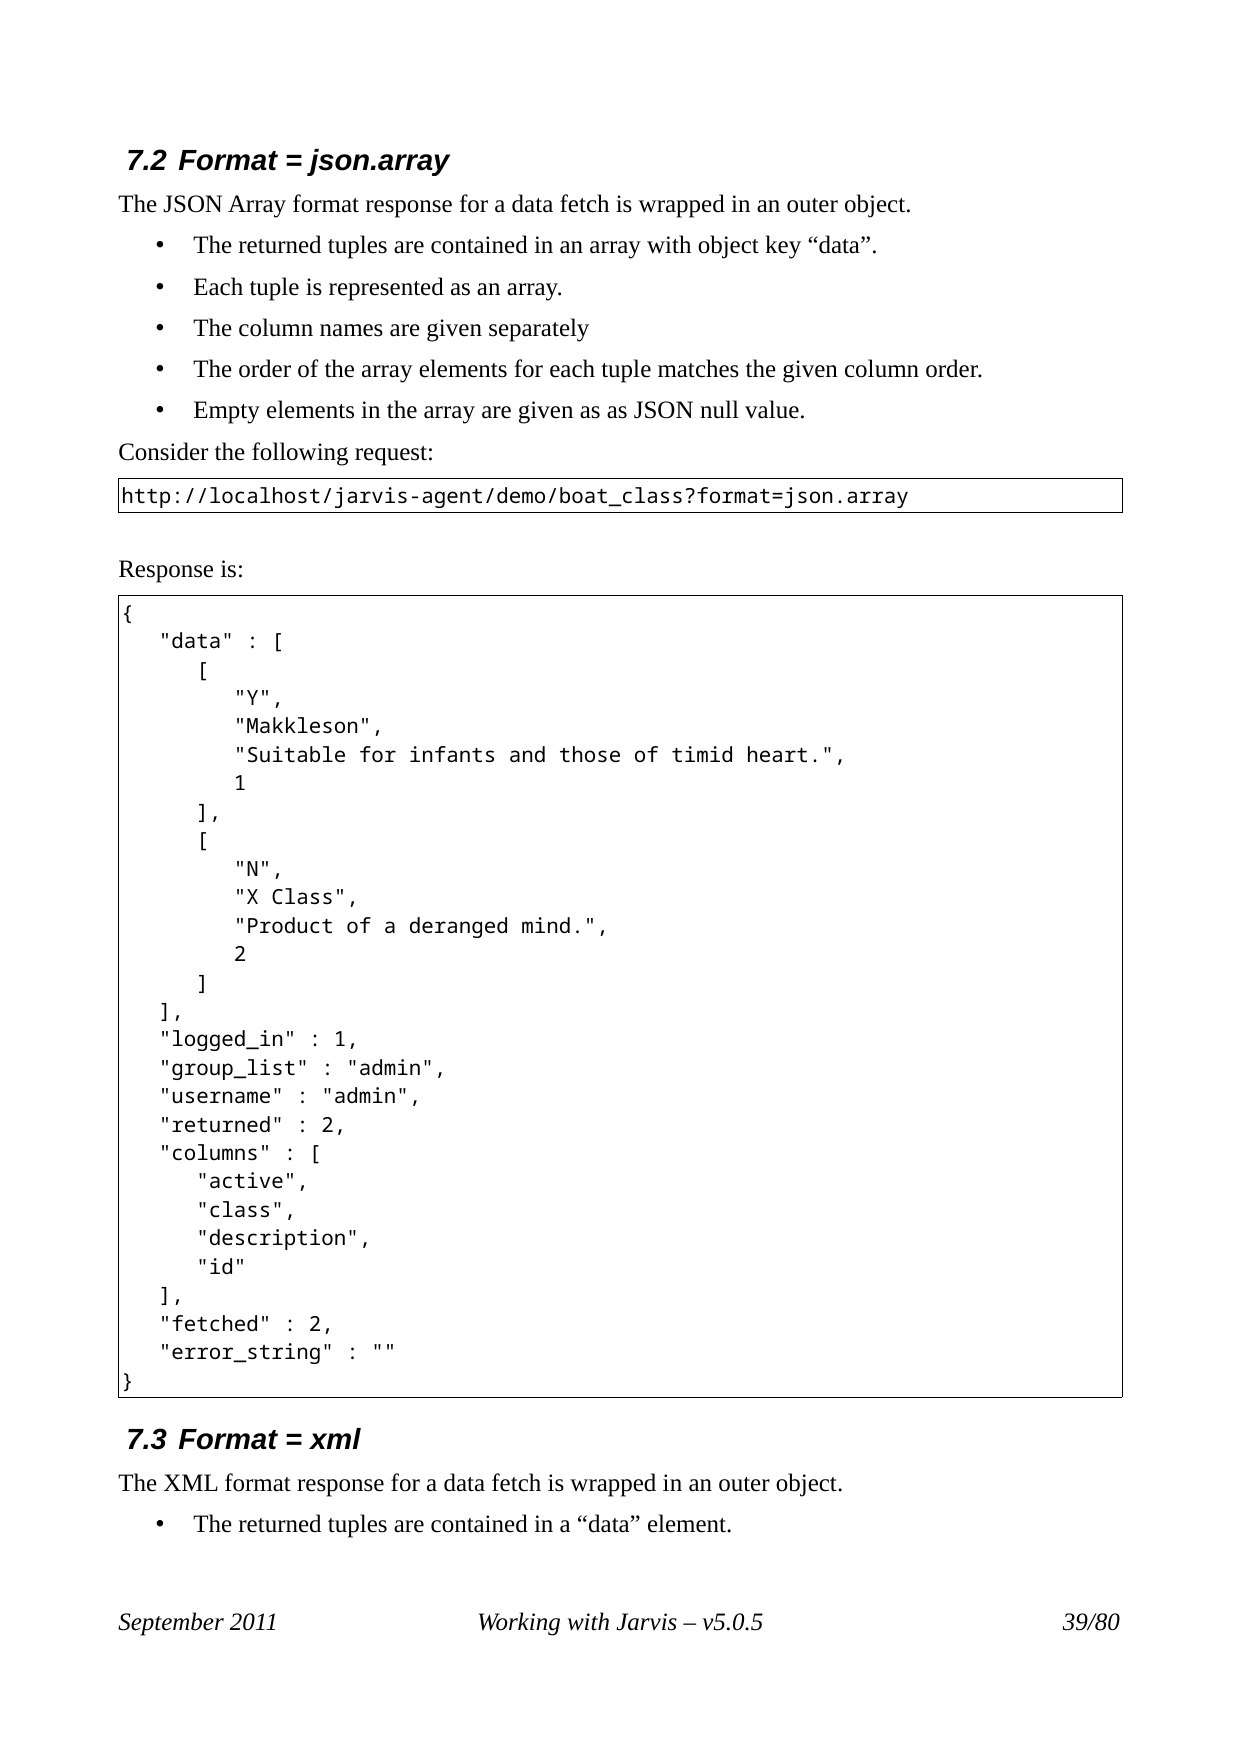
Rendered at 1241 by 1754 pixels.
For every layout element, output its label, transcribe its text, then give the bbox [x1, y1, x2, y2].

text 1 [119, 766, 1122, 794]
list The order of the array elements for each tuple matches the given column order. [156, 354, 1122, 383]
text Response is: [118, 554, 1122, 582]
text [ [119, 822, 1122, 851]
text "N", [119, 851, 1122, 879]
text "error_string" : "" [119, 1334, 1122, 1363]
text Consider the following request: [118, 437, 1122, 465]
text "returned" : 2, [119, 1107, 1122, 1135]
text "class", [119, 1192, 1122, 1221]
text "Y", [119, 680, 1122, 709]
text "group_list" : "admin", [119, 1050, 1122, 1078]
list Empty elements in the array are given as as JSON null value. [156, 395, 1122, 424]
text "Product of a deranged mind.", [119, 908, 1122, 936]
subtitle Format = xml [118, 1422, 1122, 1456]
list The returned tuples are contained in an array with object key “data”. [156, 230, 1122, 259]
text "description", [119, 1221, 1122, 1249]
text "username" : "admin", [119, 1078, 1122, 1107]
list The returned tuples are contained in a “data” element. [156, 1509, 1122, 1538]
text "fetched" : 2, [119, 1306, 1122, 1334]
list Each tuple is represented as an array. [156, 272, 1122, 300]
text ] [119, 964, 1122, 993]
text ], [119, 993, 1122, 1021]
text "logged_in" : 1, [119, 1021, 1122, 1050]
text http://localhost/jarvis-agent/demo/boat_class?format=json.array [119, 479, 1122, 512]
text ], [119, 1277, 1122, 1306]
text The XML format response for a data fetch is wrapped in an outer object. [118, 1468, 1122, 1497]
text { [119, 596, 1122, 623]
text "Makkleson", [119, 709, 1122, 737]
text "columns" : [ [119, 1135, 1122, 1164]
text "active", [119, 1164, 1122, 1192]
text [ [119, 652, 1122, 680]
text "id" [119, 1249, 1122, 1277]
text } [119, 1363, 1122, 1397]
list The column names are given separately [156, 313, 1122, 342]
text ], [119, 794, 1122, 822]
text The JSON Array format response for a data fetch is wrapped in an outer object. [118, 189, 1122, 218]
text "X Class", [119, 879, 1122, 908]
subtitle Format = json.array [118, 143, 1122, 177]
text "data" : [ [119, 623, 1122, 652]
text 2 [119, 936, 1122, 964]
text "Suitable for infants and those of timid heart.", [119, 737, 1122, 766]
